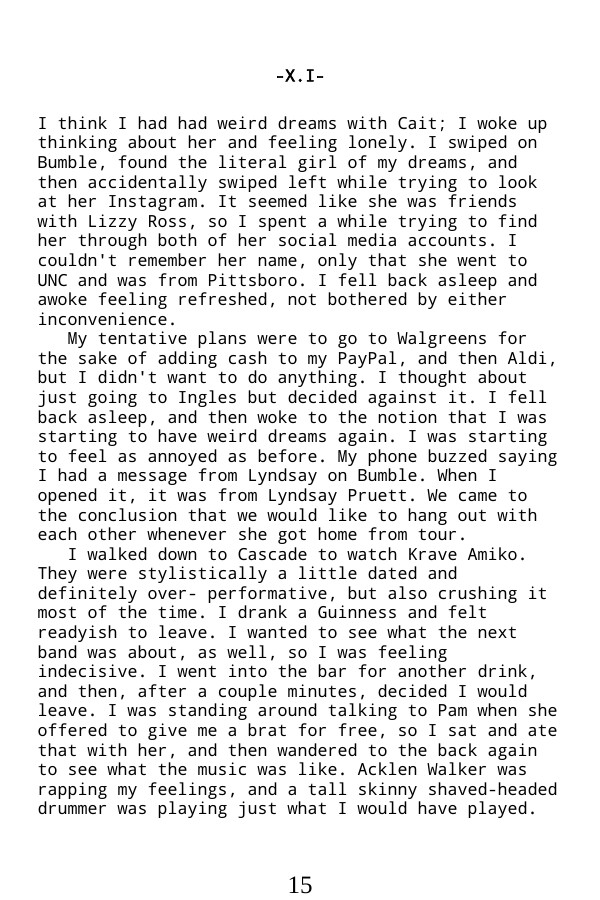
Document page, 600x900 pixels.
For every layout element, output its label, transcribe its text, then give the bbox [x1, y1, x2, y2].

text My tentative plans were to go to Walgreens for the sake of adding cash to my PayPal, and then Aldi, but I didn't want to do anything. I thought about just going to Ingles but decided against it. I fell back asleep, and then woke to the notion that I was starting to have weird dreams again. I was starting to feel as annoyed as before. My phone buzzed saying I had a message from Lyndsay on Bumble. When I opened it, it was from Lyndsay Pruett. We came to the conclusion that we would like to hang out with each other whenever she got home from tour. [37, 329, 562, 544]
text -X.I- [37, 66, 562, 85]
text I think I had had weird dreams with Cait; I woke up thinking about her and feeling lonely. I swiped on Bumble, found the literal girl of my dreams, and then accidentally swiped left while trying to look at her Instagram. It seemed like she was friends with Lizzy Ross, so I spent a while trying to find her through both of her social media accounts. I couldn't remember her name, only that she went to UNC and was from Pittsboro. I fell back asleep and awoke feeling refreshed, not bothered by either inconvenience. [37, 114, 562, 329]
text I walked down to Cascade to watch Krave Amiko. They were stylistically a little dated and definitely over- performative, but also crushing it most of the time. I drank a Guinness and felt readyish to leave. I wanted to see what the next band was about, as well, so I was feeling indecisive. I went into the bar for another drink, and then, after a couple minutes, decided I would leave. I was standing around talking to Pam when she offered to give me a brat for free, so I sat and ate that with her, and then wandered to the back again to see what the music was like. Acklen Walker was rapping my feelings, and a tall skinny shaved-headed drummer was playing just what I would have played. [37, 544, 562, 819]
